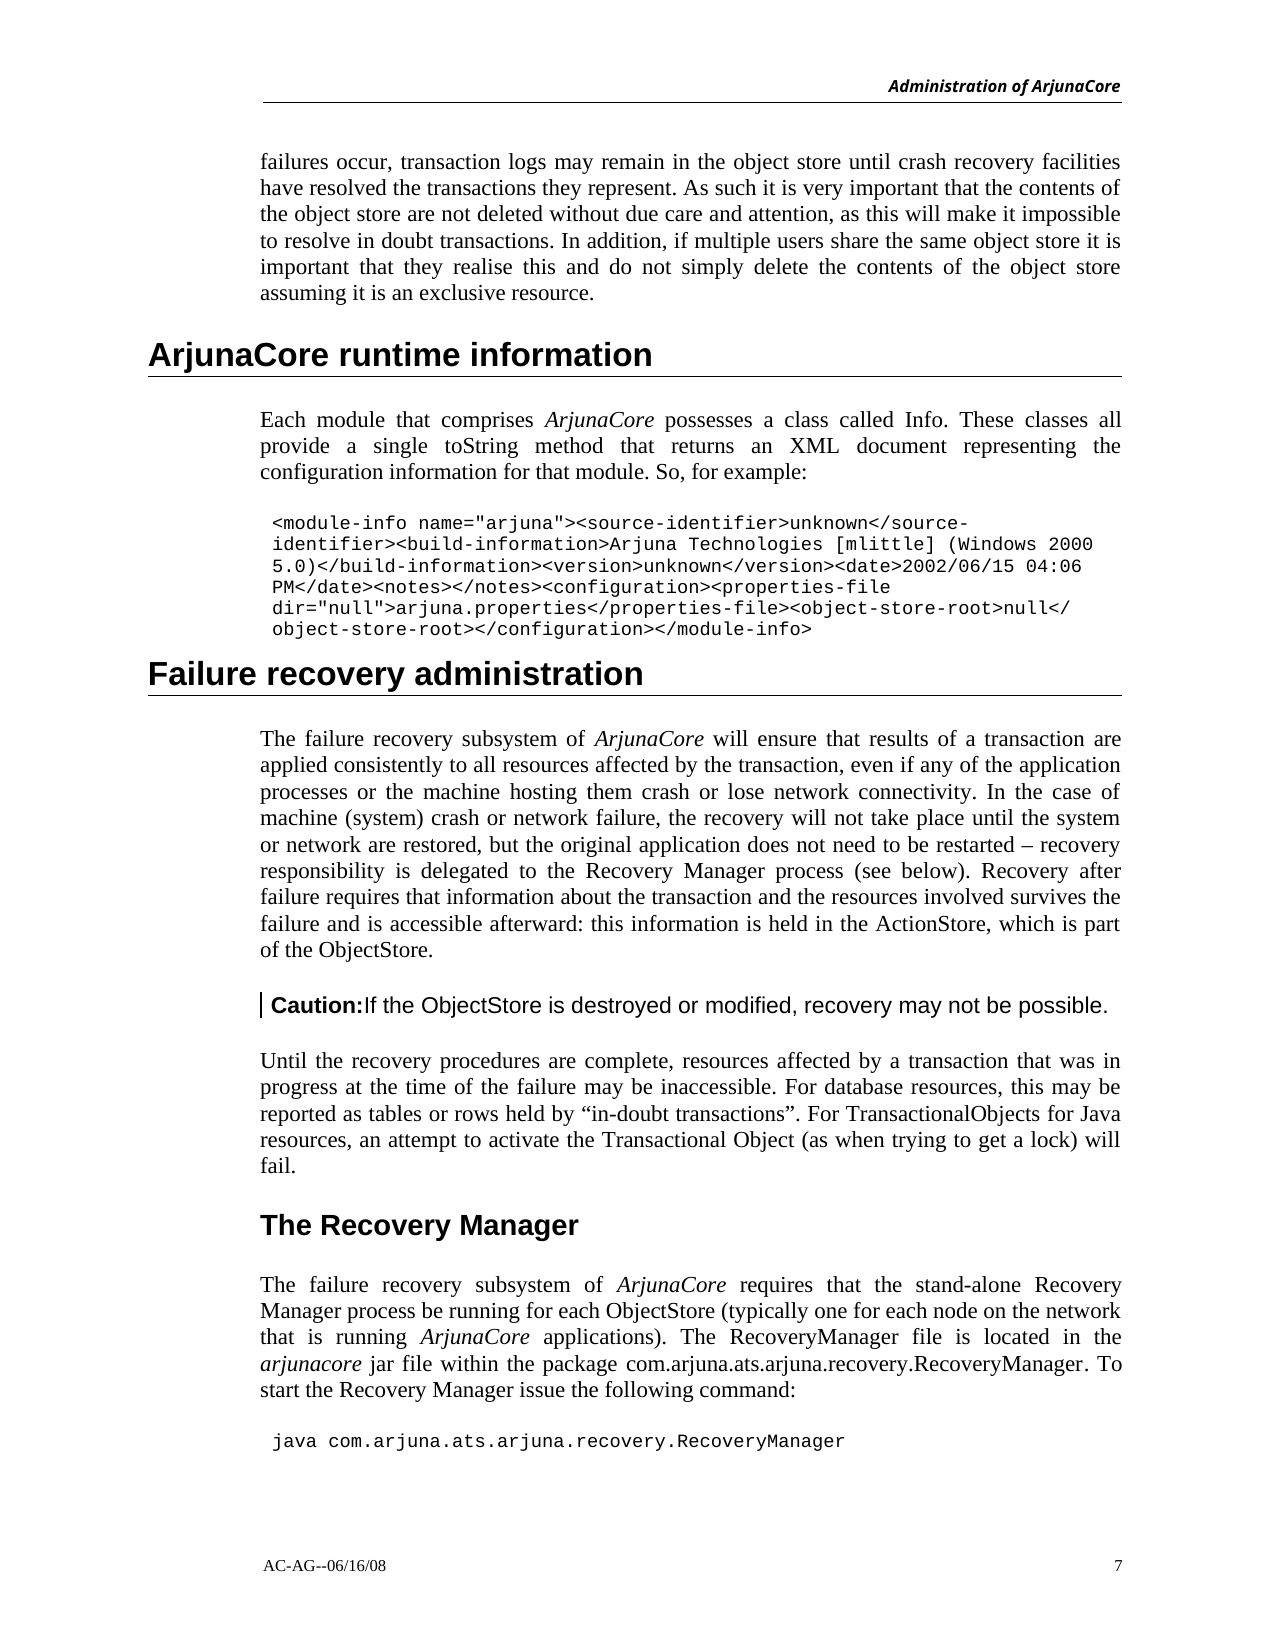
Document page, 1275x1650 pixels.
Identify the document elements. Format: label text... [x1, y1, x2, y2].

subtitle ArjunaCore runtime information [148, 335, 1122, 376]
text Until the recovery procedures are complete, resources affected by a transaction that was in progress at the time of the failure may be inaccessible. For database resources, this may be reported as tables or rows held by “in-doubt transactions”. For TransactionalObjects for Java resources, an attempt to activate the Transactional Object (as when trying to get a lock) will fail. [260, 1047, 1122, 1179]
list If the ObjectStore is destroyed or modified, recovery may not be possible. [262, 992, 1122, 1018]
text failures occur, transaction logs may remain in the object store until crash recovery facilities have resolved the transactions they represent. As such it is very important that the contents of the object store are not deleted without due care and attention, as this will make it impossible to resolve in doubt transactions. In addition, if multiple users share the same object store it is important that they realise this and do not simply delete the contents of the object store assuming it is an exclusive resource. [260, 148, 1122, 306]
text java com.arjuna.ats.arjuna.recovery.RecoveryManager [272, 1432, 1122, 1453]
text The failure recovery subsystem of ArjunaCore requires that the stand-alone Recovery Manager process be running for each ObjectStore (typically one for each node on the network that is running ArjunaCore applications). The RecoveryManager file is located in the arjunacore jar file within the package com.arjuna.ats.arjuna.recovery.RecoveryManager. To start the Recovery Manager issue the following command: [260, 1271, 1122, 1402]
text <module-info name="arjuna"><source-identifier>unknown</source-identifier><build-information>Arjuna Technologies [mlittle] (Windows 2000 5.0)</build-information><version>unknown</version><date>2002/06/15 04:06 PM</date><notes></notes><configuration><properties-file dir="null">arjuna.properties</properties-file><object-store-root>null</object-store-root></configuration></module-info> [272, 514, 1122, 641]
text The failure recovery subsystem of ArjunaCore will ensure that results of a transaction are applied consistently to all resources affected by the transaction, even if any of the application processes or the machine hosting them crash or lose network connectivity. In the case of machine (system) crash or network failure, the recovery will not take place until the system or network are restored, but the original application does not need to be restarted – recovery responsibility is delegated to the Recovery Manager process (see below). Recovery after failure requires that information about the transaction and the resources involved survives the failure and is accessible afterward: this information is held in the ActionStore, which is part of the ObjectStore. [260, 725, 1122, 962]
subtitle Failure recovery administration [148, 654, 1122, 695]
subtitle The Recovery Manager [148, 1208, 1122, 1242]
text Each module that comprises ArjunaCore possesses a class called Info. These classes all provide a single toString method that returns an XML document representing the configuration information for that module. So, for example: [260, 406, 1122, 485]
